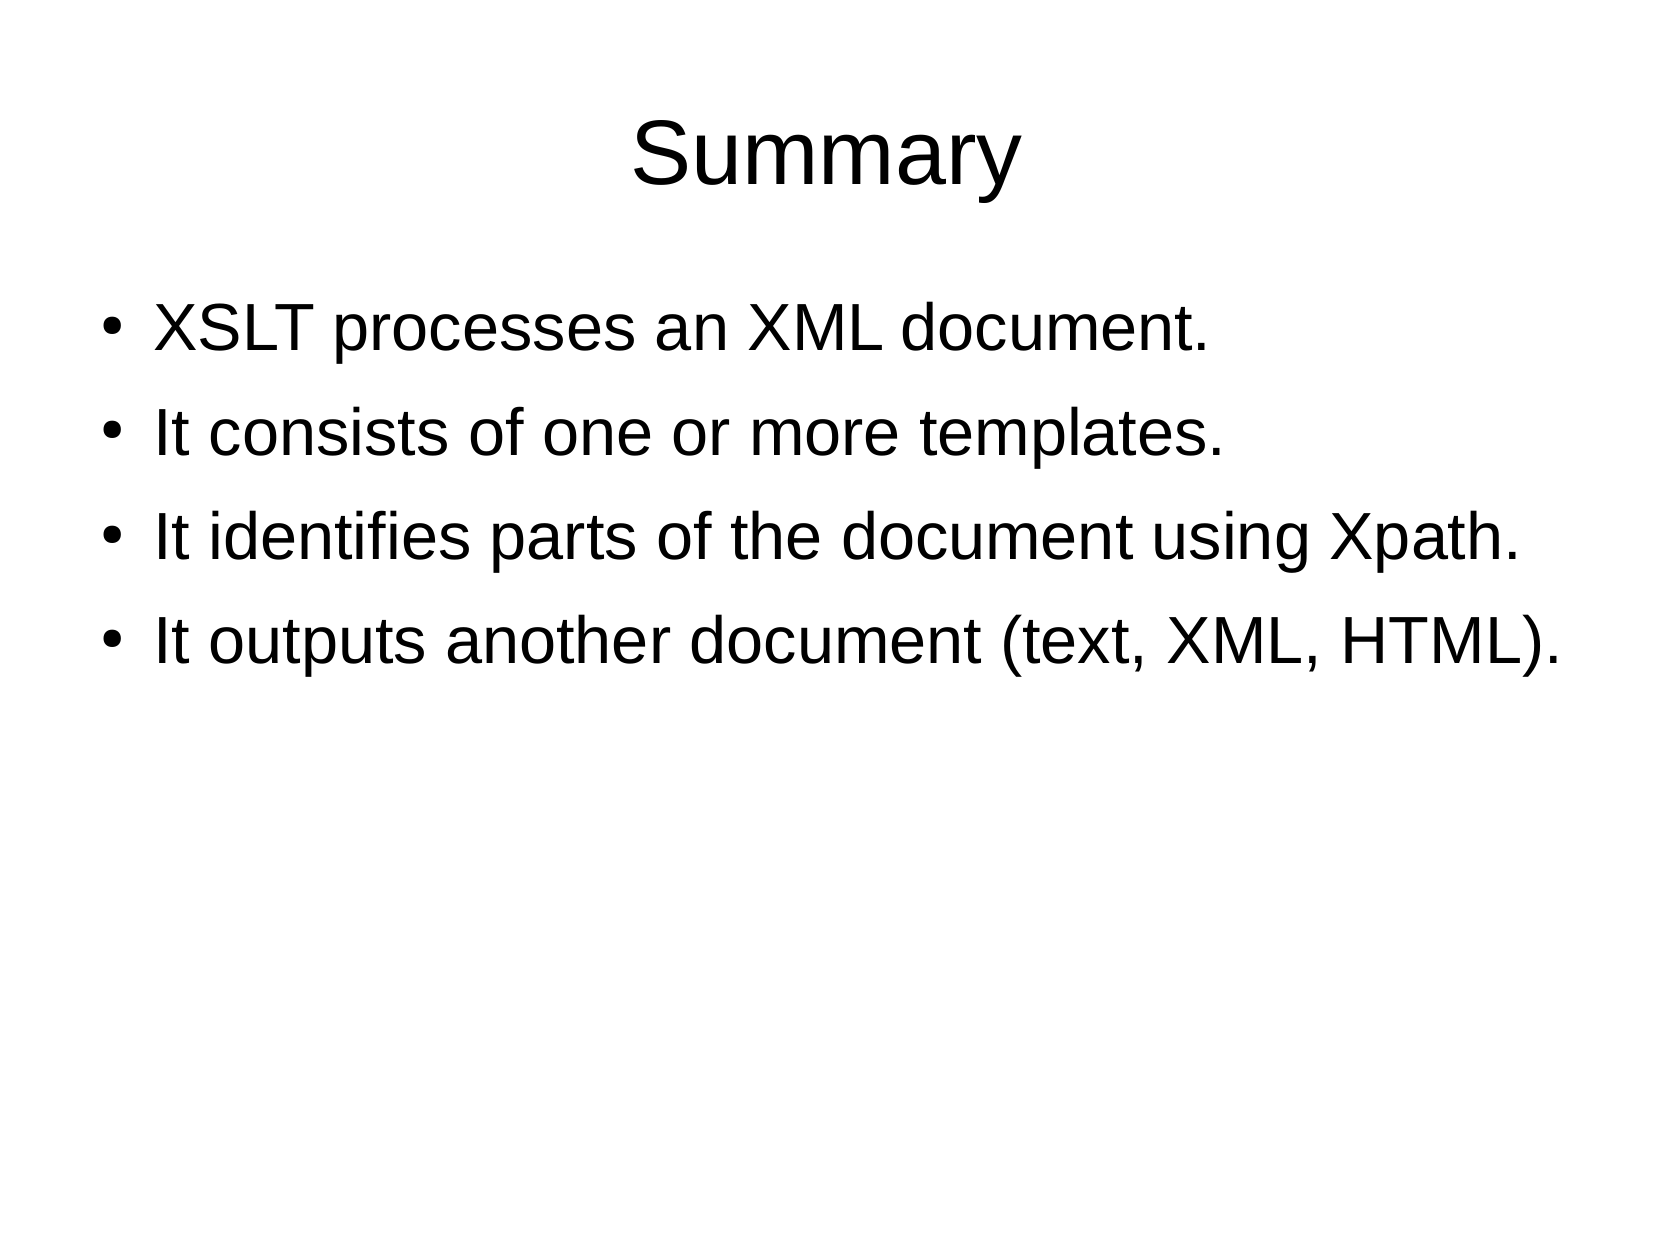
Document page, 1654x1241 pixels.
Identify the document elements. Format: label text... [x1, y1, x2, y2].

title Summary [82, 49, 1571, 257]
list XSLT processes an XML document. It consists of one or more templates. It identifies parts of the document using Xpath. It outputs another document (text, XML, HTML). [82, 290, 1571, 1010]
